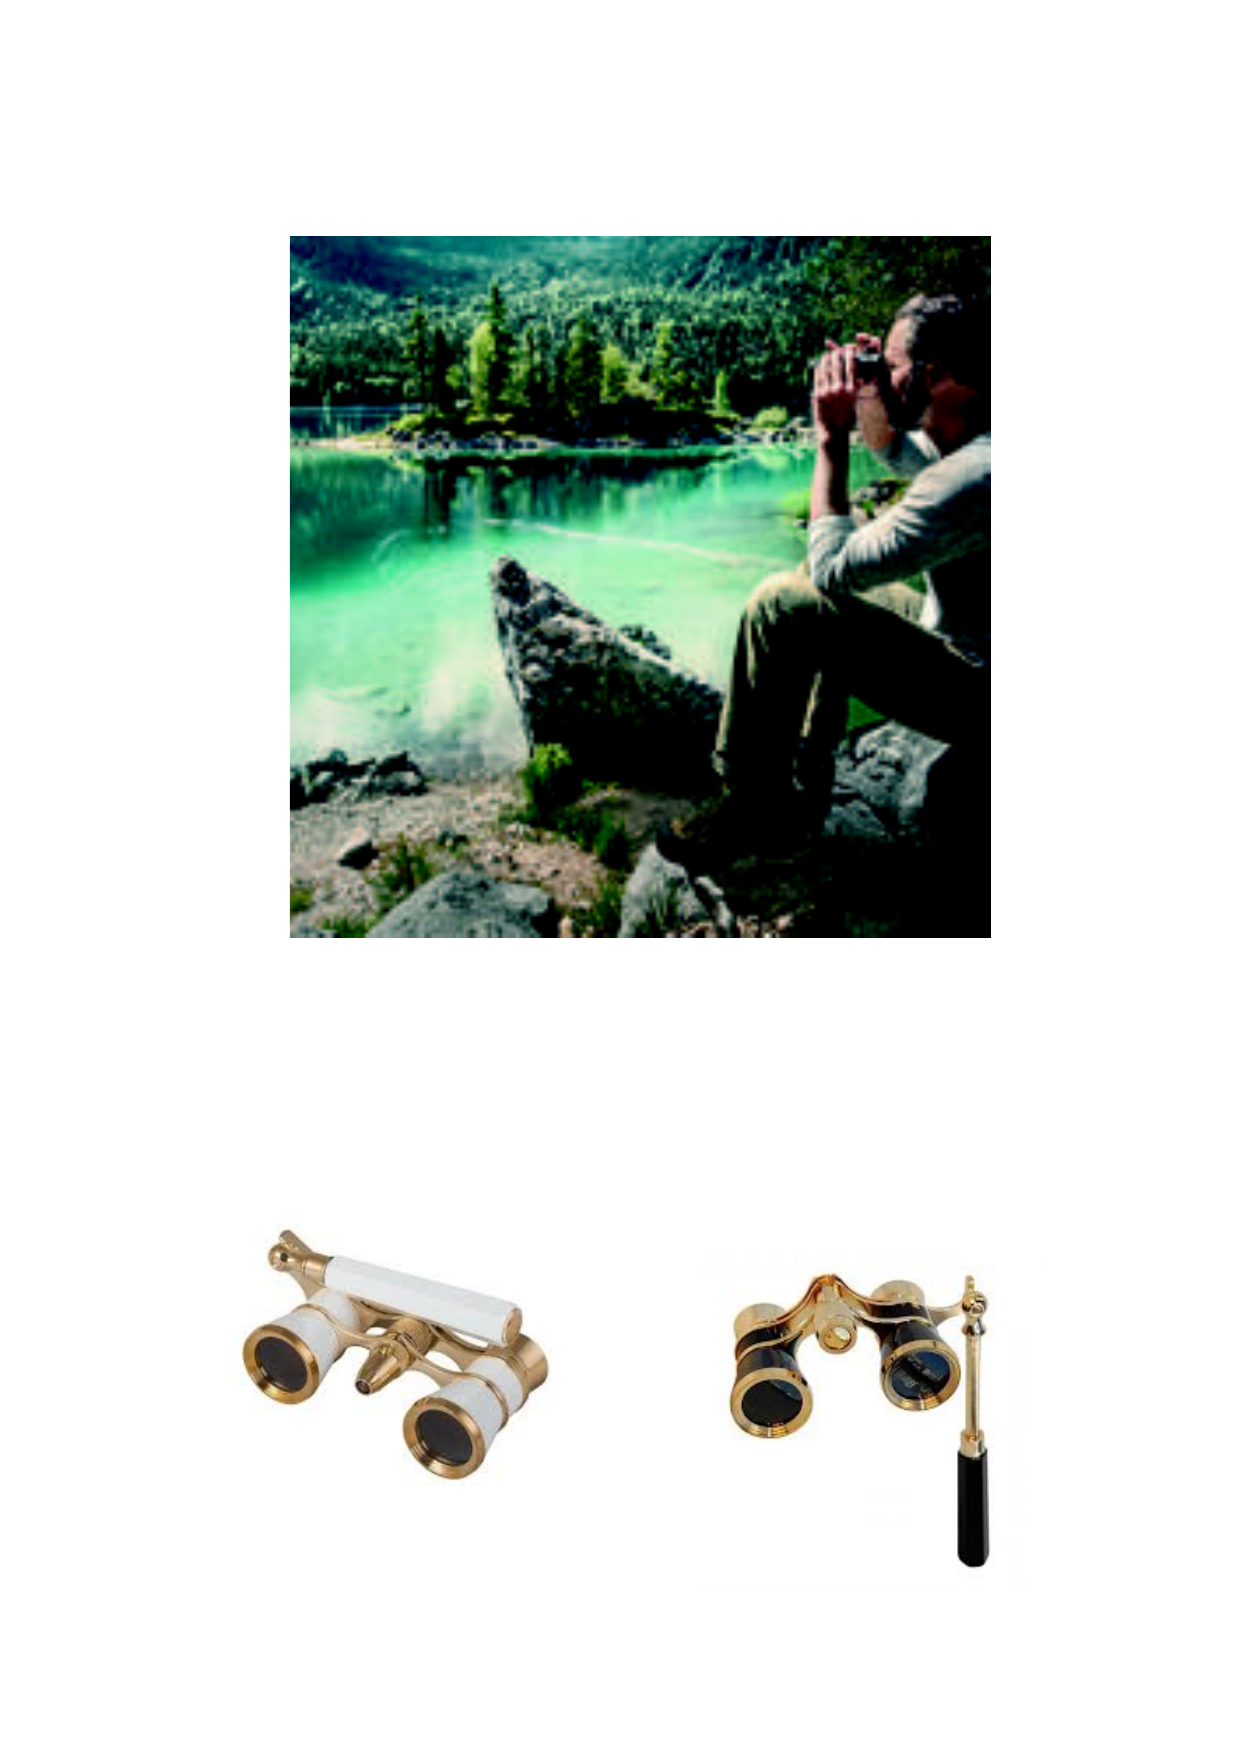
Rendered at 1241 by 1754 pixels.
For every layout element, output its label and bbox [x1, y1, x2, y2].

picture [695, 1240, 1047, 1592]
picture [177, 1210, 607, 1497]
picture [743, 236, 753, 241]
picture [368, 236, 374, 243]
picture [289, 236, 410, 296]
picture [289, 236, 991, 938]
